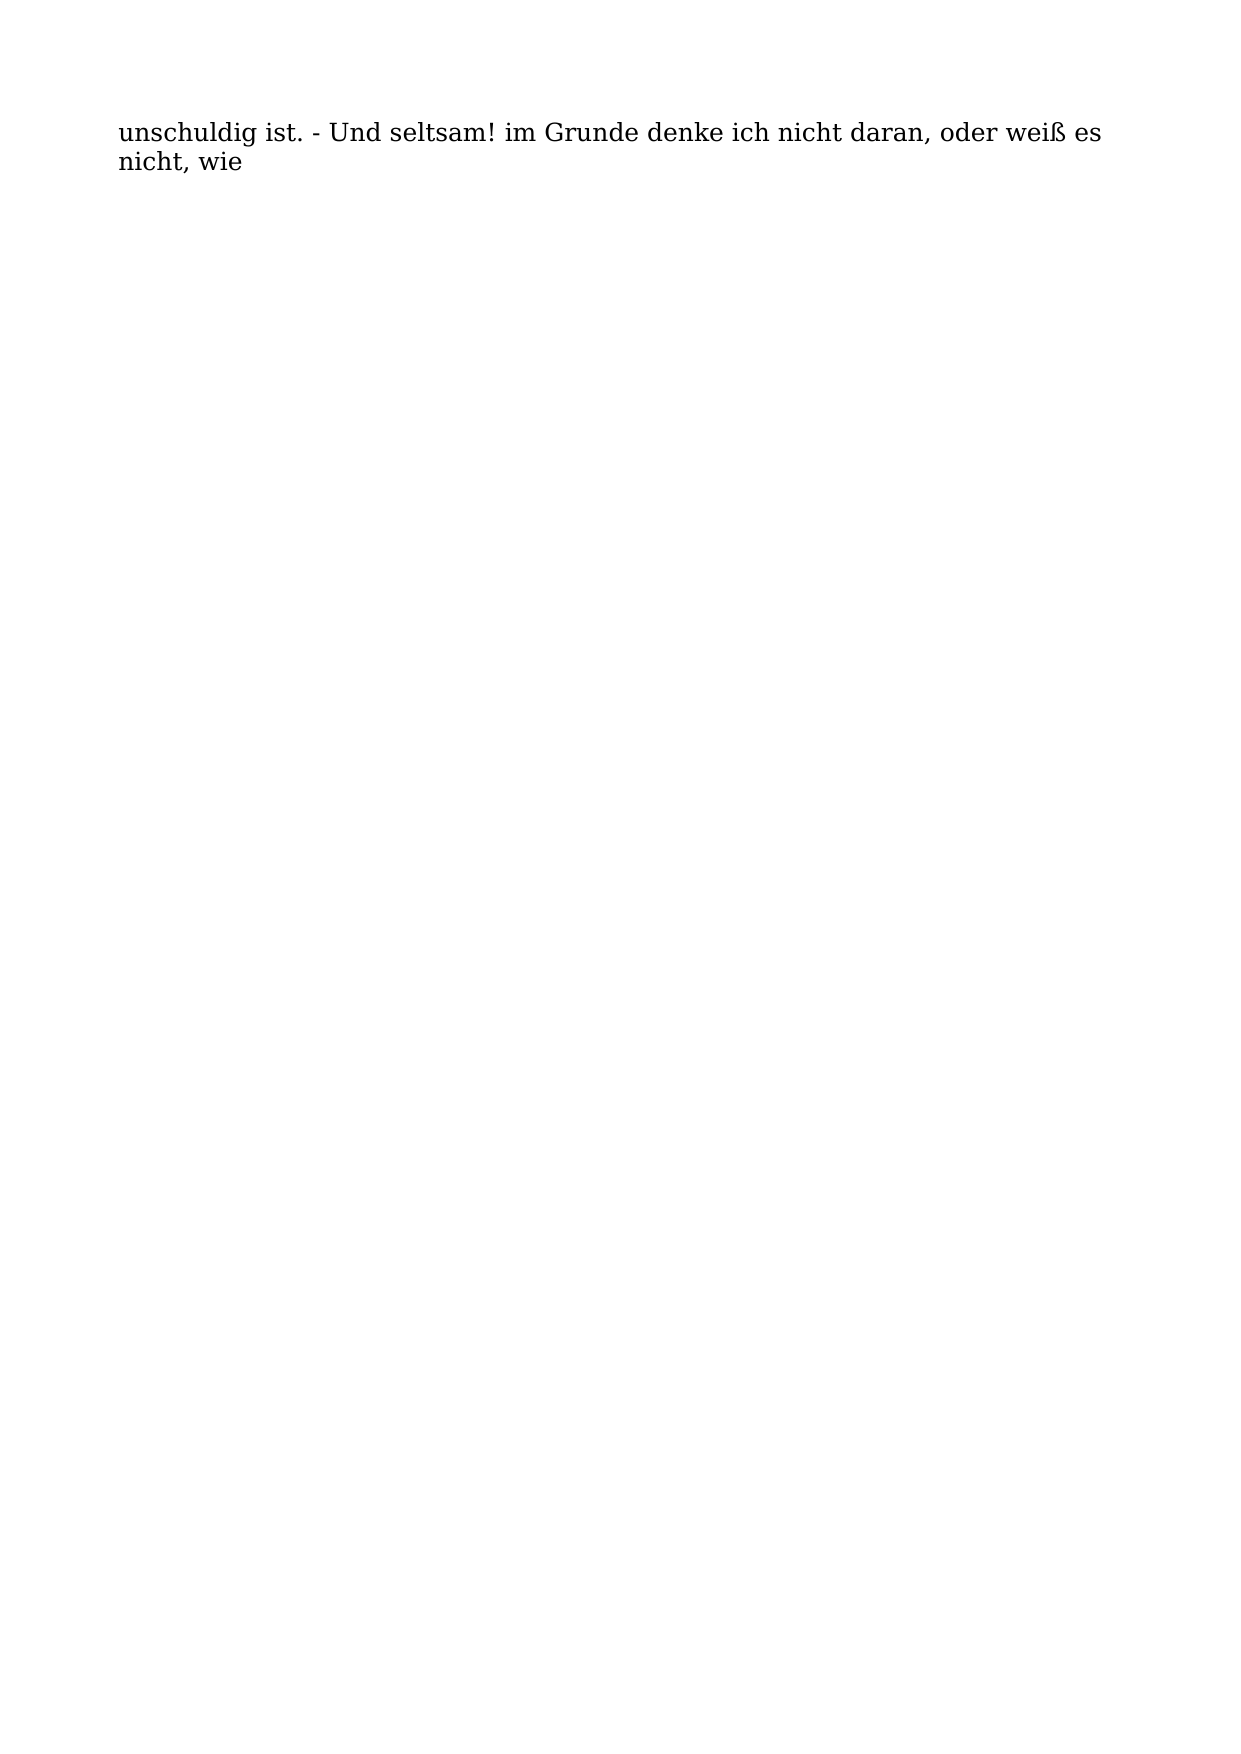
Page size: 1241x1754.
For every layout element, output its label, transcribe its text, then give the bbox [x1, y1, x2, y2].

text unschuldig ist. - Und seltsam! im Grunde denke ich nicht daran, oder weiß es nicht, wie [118, 118, 1122, 176]
